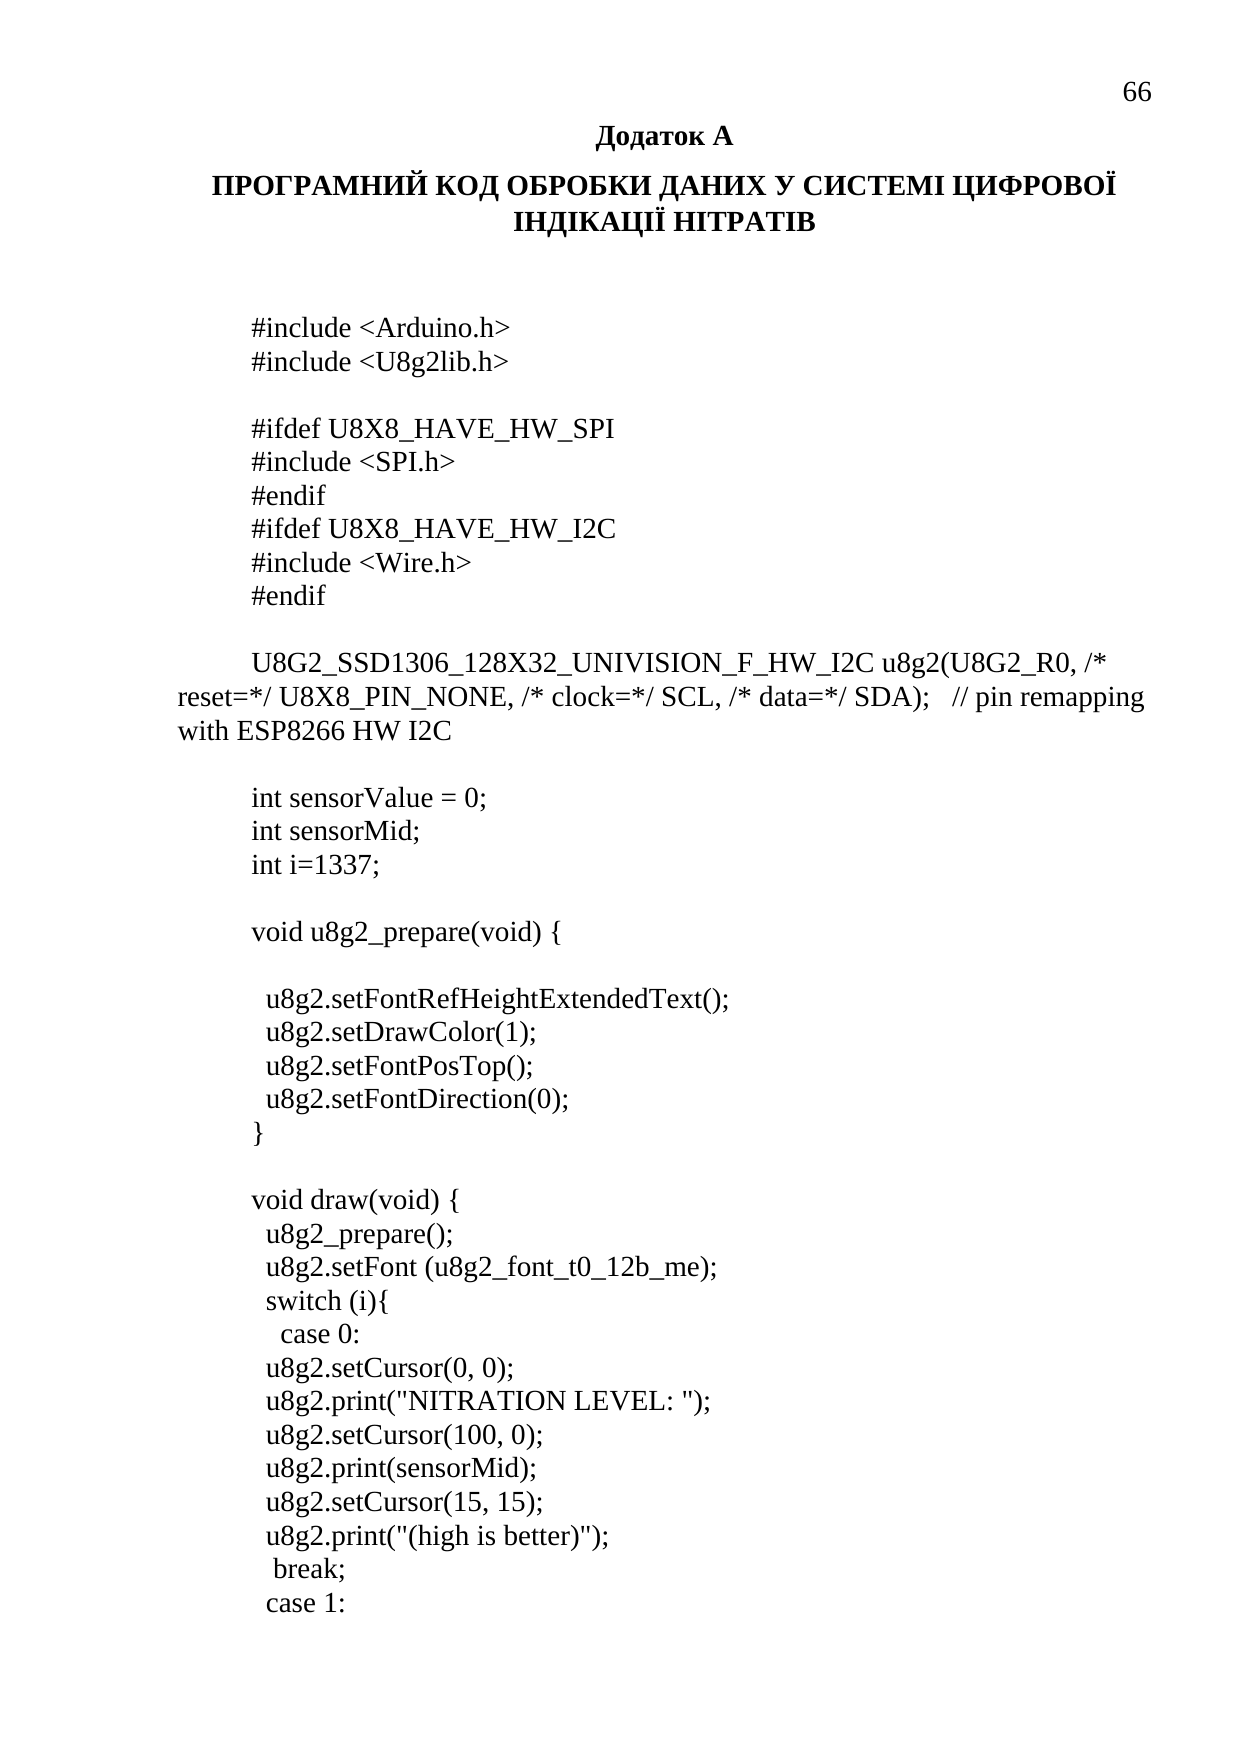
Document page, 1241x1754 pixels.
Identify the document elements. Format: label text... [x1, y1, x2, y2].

text u8g2.print("(high is better)"); [177, 1518, 1152, 1551]
text #endif [177, 478, 1152, 511]
text #ifdef U8X8_HAVE_HW_SPI [177, 411, 1152, 444]
text u8g2.setFontPosTop(); [177, 1048, 1152, 1082]
text u8g2.print(sensorMid); [177, 1451, 1152, 1484]
text u8g2.setCursor(15, 15); [177, 1484, 1152, 1518]
text #endif [177, 578, 1152, 612]
text } [177, 1115, 1152, 1149]
text u8g2.setCursor(100, 0); [177, 1417, 1152, 1451]
text case 0: [177, 1316, 1152, 1350]
text break; [177, 1551, 1152, 1585]
text switch (i){ [177, 1283, 1152, 1316]
text u8g2.setFontRefHeightExtendedText(); [177, 981, 1152, 1014]
text ПРОГРАМНИЙ КОД ОБРОБКИ ДАНИХ У СИСТЕМІ ЦИФРОВОЇ ІНДІКАЦІЇ НІТРАТІВ [177, 168, 1152, 238]
text #include <Wire.h> [177, 545, 1152, 578]
text U8G2_SSD1306_128X32_UNIVISION_F_HW_I2C u8g2(U8G2_R0, /* reset=*/ U8X8_PIN_NONE, /* clock=*/ SCL, /* data=*/ SDA); // pin remapping with ESP8266 HW I2C [177, 646, 1152, 746]
text void draw(void) { [177, 1182, 1152, 1216]
text u8g2.setFontDirection(0); [177, 1082, 1152, 1115]
text u8g2_prepare(); [177, 1216, 1152, 1249]
text #include <SPI.h> [177, 444, 1152, 478]
text u8g2.setCursor(0, 0); [177, 1350, 1152, 1383]
text u8g2.print("NITRATION LEVEL: "); [177, 1383, 1152, 1417]
text #include <Arduino.h> [177, 310, 1152, 344]
text u8g2.setDrawColor(1); [177, 1014, 1152, 1048]
text int sensorValue = 0; [177, 780, 1152, 813]
text int i=1337; [177, 847, 1152, 880]
subtitle Додаток А [177, 118, 1152, 152]
text #ifdef U8X8_HAVE_HW_I2C [177, 511, 1152, 545]
text #include <U8g2lib.h> [177, 344, 1152, 377]
text int sensorMid; [177, 813, 1152, 847]
text u8g2.setFont (u8g2_font_t0_12b_me); [177, 1249, 1152, 1283]
text void u8g2_prepare(void) { [177, 914, 1152, 947]
text case 1: [177, 1585, 1152, 1618]
